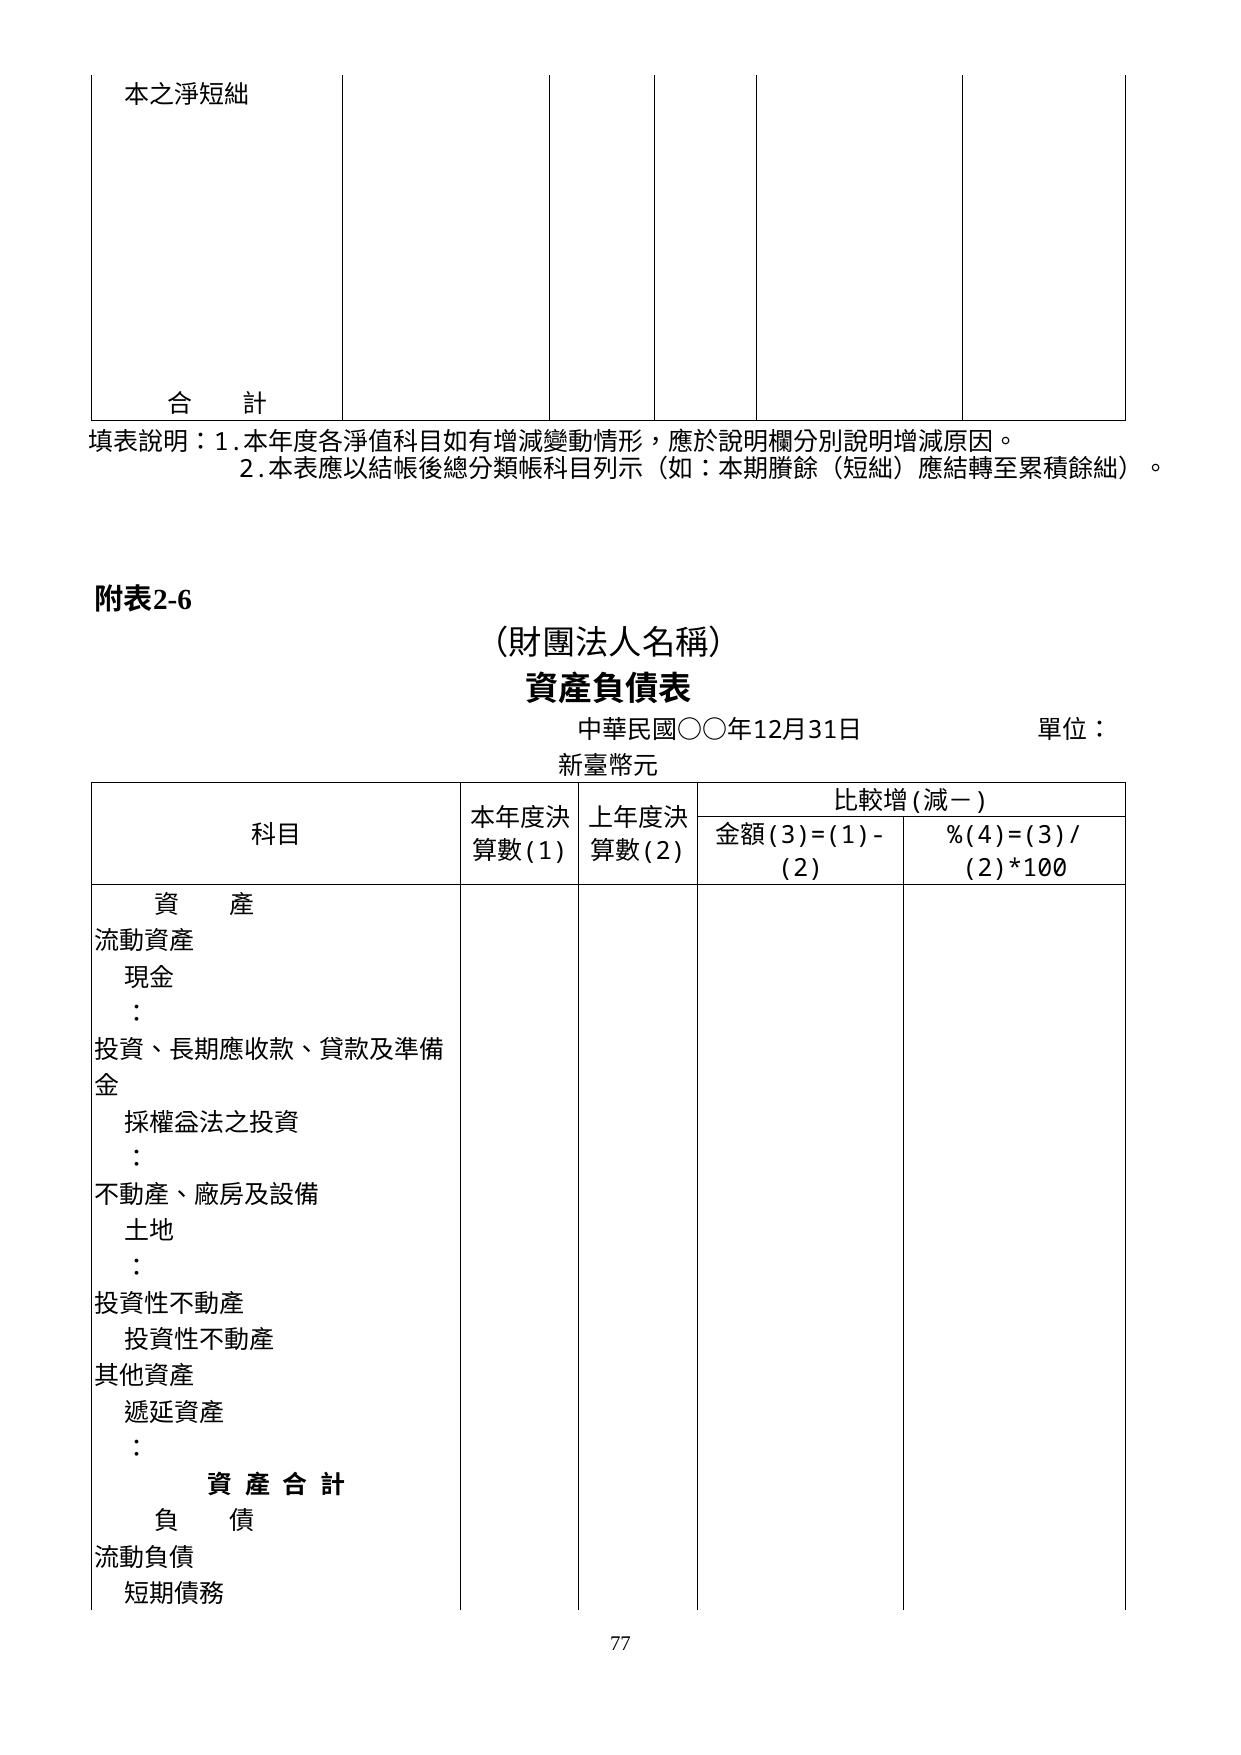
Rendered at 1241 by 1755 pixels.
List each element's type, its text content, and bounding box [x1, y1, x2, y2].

table_cell [550, 316, 654, 350]
table_cell [904, 957, 1125, 993]
table_cell 負 債 [92, 1501, 460, 1537]
table_cell [550, 384, 654, 420]
table_cell [904, 1320, 1125, 1356]
table_cell [757, 145, 962, 179]
table_cell [698, 1211, 903, 1247]
table_cell [461, 1102, 578, 1138]
table_cell ： [92, 1428, 460, 1464]
table_cell [698, 1175, 903, 1211]
table_cell [579, 1465, 697, 1501]
table_cell [461, 1356, 578, 1392]
table_cell [579, 1138, 697, 1174]
table_cell [904, 1356, 1125, 1392]
table_cell 金額(3)=(1)-(2) [698, 817, 903, 883]
table_cell [698, 921, 903, 957]
table_cell [963, 384, 1125, 420]
table_cell 合 計 [92, 384, 342, 420]
table_cell [579, 1356, 697, 1392]
table_cell [963, 179, 1125, 213]
table_cell [904, 1247, 1125, 1283]
table_cell [461, 1465, 578, 1501]
table_cell [904, 1283, 1125, 1319]
table_cell [579, 1211, 697, 1247]
table_cell [461, 1320, 578, 1356]
table_cell [698, 1247, 903, 1283]
table_cell [655, 316, 756, 350]
table_cell 投資性不動產 [92, 1320, 460, 1356]
table_cell [92, 350, 342, 384]
table_cell [579, 1320, 697, 1356]
table_cell [904, 1465, 1125, 1501]
table_cell [579, 1175, 697, 1211]
table_cell [461, 885, 578, 921]
table_cell 短期債務 [92, 1573, 460, 1609]
table_cell [550, 75, 654, 111]
table_cell [757, 384, 962, 420]
table_cell [963, 145, 1125, 179]
table_cell [698, 885, 903, 921]
table_cell [92, 145, 342, 179]
table_cell 不動產、廠房及設備 [92, 1175, 460, 1211]
table_cell [461, 1392, 578, 1428]
table_cell [579, 957, 697, 993]
table_cell 投資、長期應收款、貸款及準備金 [92, 1030, 460, 1102]
table_cell [92, 316, 342, 350]
table_cell [92, 248, 342, 316]
table_cell [698, 1102, 903, 1138]
table_cell ： [92, 993, 460, 1029]
table_cell [579, 885, 697, 921]
text 填表說明：1.本年度各淨值科目如有增減變動情形，應於說明欄分別說明增減原因。 [89, 421, 1152, 457]
table_cell [698, 1356, 903, 1392]
table_cell [550, 350, 654, 384]
table_cell [550, 145, 654, 179]
table_cell [655, 179, 756, 213]
table_cell [343, 384, 549, 420]
table_cell [343, 214, 549, 247]
table_cell [904, 1392, 1125, 1428]
table_cell [579, 1247, 697, 1283]
table_cell [461, 1030, 578, 1102]
table_cell [655, 350, 756, 384]
table_cell [461, 1573, 578, 1609]
table_cell [550, 248, 654, 316]
table_cell 本之淨短絀 [92, 75, 342, 111]
table_cell [579, 1501, 697, 1537]
table_cell [904, 1175, 1125, 1211]
table_cell [579, 1283, 697, 1319]
table_cell [461, 921, 578, 957]
table_cell 科目 [92, 783, 460, 883]
table_cell 上年度決算數(2) [579, 783, 697, 883]
table_cell [963, 75, 1125, 111]
table_cell [963, 350, 1125, 384]
table_cell [92, 111, 342, 145]
table_cell [963, 214, 1125, 247]
table_cell 其他資產 [92, 1356, 460, 1392]
table_cell [343, 75, 549, 111]
table_cell [904, 1537, 1125, 1573]
table_cell [963, 248, 1125, 316]
table_cell [904, 1573, 1125, 1609]
table_cell [343, 248, 549, 316]
table_cell [461, 993, 578, 1029]
table_cell 投資性不動產 [92, 1283, 460, 1319]
table_cell [757, 75, 962, 111]
table_cell %(4)=(3)/(2)*100 [904, 817, 1125, 883]
table_cell [579, 1392, 697, 1428]
table_cell [461, 1247, 578, 1283]
table_cell [757, 316, 962, 350]
table_cell [461, 1428, 578, 1464]
table_cell [343, 316, 549, 350]
table_cell [461, 1501, 578, 1537]
table_cell [655, 75, 756, 111]
table_cell [461, 1211, 578, 1247]
table_cell [698, 1283, 903, 1319]
table_cell [655, 384, 756, 420]
table_cell 比較增(減－) [698, 783, 1125, 816]
table_cell [461, 1537, 578, 1573]
table_cell [698, 993, 903, 1029]
table_cell [579, 1030, 697, 1102]
table_cell [343, 350, 549, 384]
table_cell [698, 1501, 903, 1537]
table_cell [461, 1175, 578, 1211]
table_header 附表2-6 （財團法人名稱） 資產負債表 中華民國○○年12月31日 單位：新臺幣元 [92, 507, 1125, 782]
table_cell [92, 214, 342, 247]
table_cell [550, 214, 654, 247]
table_cell [343, 111, 549, 145]
table_cell [343, 145, 549, 179]
table_cell [757, 111, 962, 145]
table_cell [579, 1428, 697, 1464]
table_cell 本年度決算數(1) [461, 783, 578, 883]
table_cell 採權益法之投資 [92, 1102, 460, 1138]
table_cell [757, 248, 962, 316]
table_cell [655, 111, 756, 145]
table_cell [579, 1537, 697, 1573]
table_cell [655, 248, 756, 316]
table_cell [655, 214, 756, 247]
table_cell ： [92, 1138, 460, 1174]
table_cell [698, 1030, 903, 1102]
table_cell [550, 111, 654, 145]
table_cell [461, 1138, 578, 1174]
table_cell [579, 1102, 697, 1138]
table_cell [904, 993, 1125, 1029]
table_cell 流動資產 [92, 921, 460, 957]
table_cell ： [92, 1247, 460, 1283]
table_cell [579, 993, 697, 1029]
table_cell [461, 1283, 578, 1319]
table_cell [698, 1537, 903, 1573]
table_cell [963, 111, 1125, 145]
table_cell [655, 145, 756, 179]
table_cell 現金 [92, 957, 460, 993]
table_cell [550, 179, 654, 213]
table_cell [579, 1573, 697, 1609]
table_cell [757, 179, 962, 213]
table_cell [904, 1030, 1125, 1102]
table_cell [904, 885, 1125, 921]
table_cell [343, 179, 549, 213]
table_cell [579, 921, 697, 957]
table_cell [698, 1573, 903, 1609]
table_cell [698, 1392, 903, 1428]
table_cell 流動負債 [92, 1537, 460, 1573]
table_cell [904, 1211, 1125, 1247]
table_cell [698, 1138, 903, 1174]
table_cell [698, 1320, 903, 1356]
table_cell 資 產 [92, 885, 460, 921]
text 2.本表應以結帳後總分類帳科目列示（如：本期賸餘（短絀）應結轉至累積餘絀）。 [89, 457, 1152, 507]
table_cell [904, 1138, 1125, 1174]
table_cell [698, 957, 903, 993]
table_cell [904, 1501, 1125, 1537]
table_cell 資 產 合 計 [92, 1465, 460, 1501]
table_cell [904, 1428, 1125, 1464]
table_cell [92, 179, 342, 213]
table_cell [757, 350, 962, 384]
table_cell 土地 [92, 1211, 460, 1247]
table_cell [963, 316, 1125, 350]
table_cell [904, 921, 1125, 957]
table_cell 遞延資產 [92, 1392, 460, 1428]
table_cell [757, 214, 962, 247]
table_cell [461, 957, 578, 993]
table_cell [904, 1102, 1125, 1138]
table_cell [698, 1428, 903, 1464]
table_cell [698, 1465, 903, 1501]
